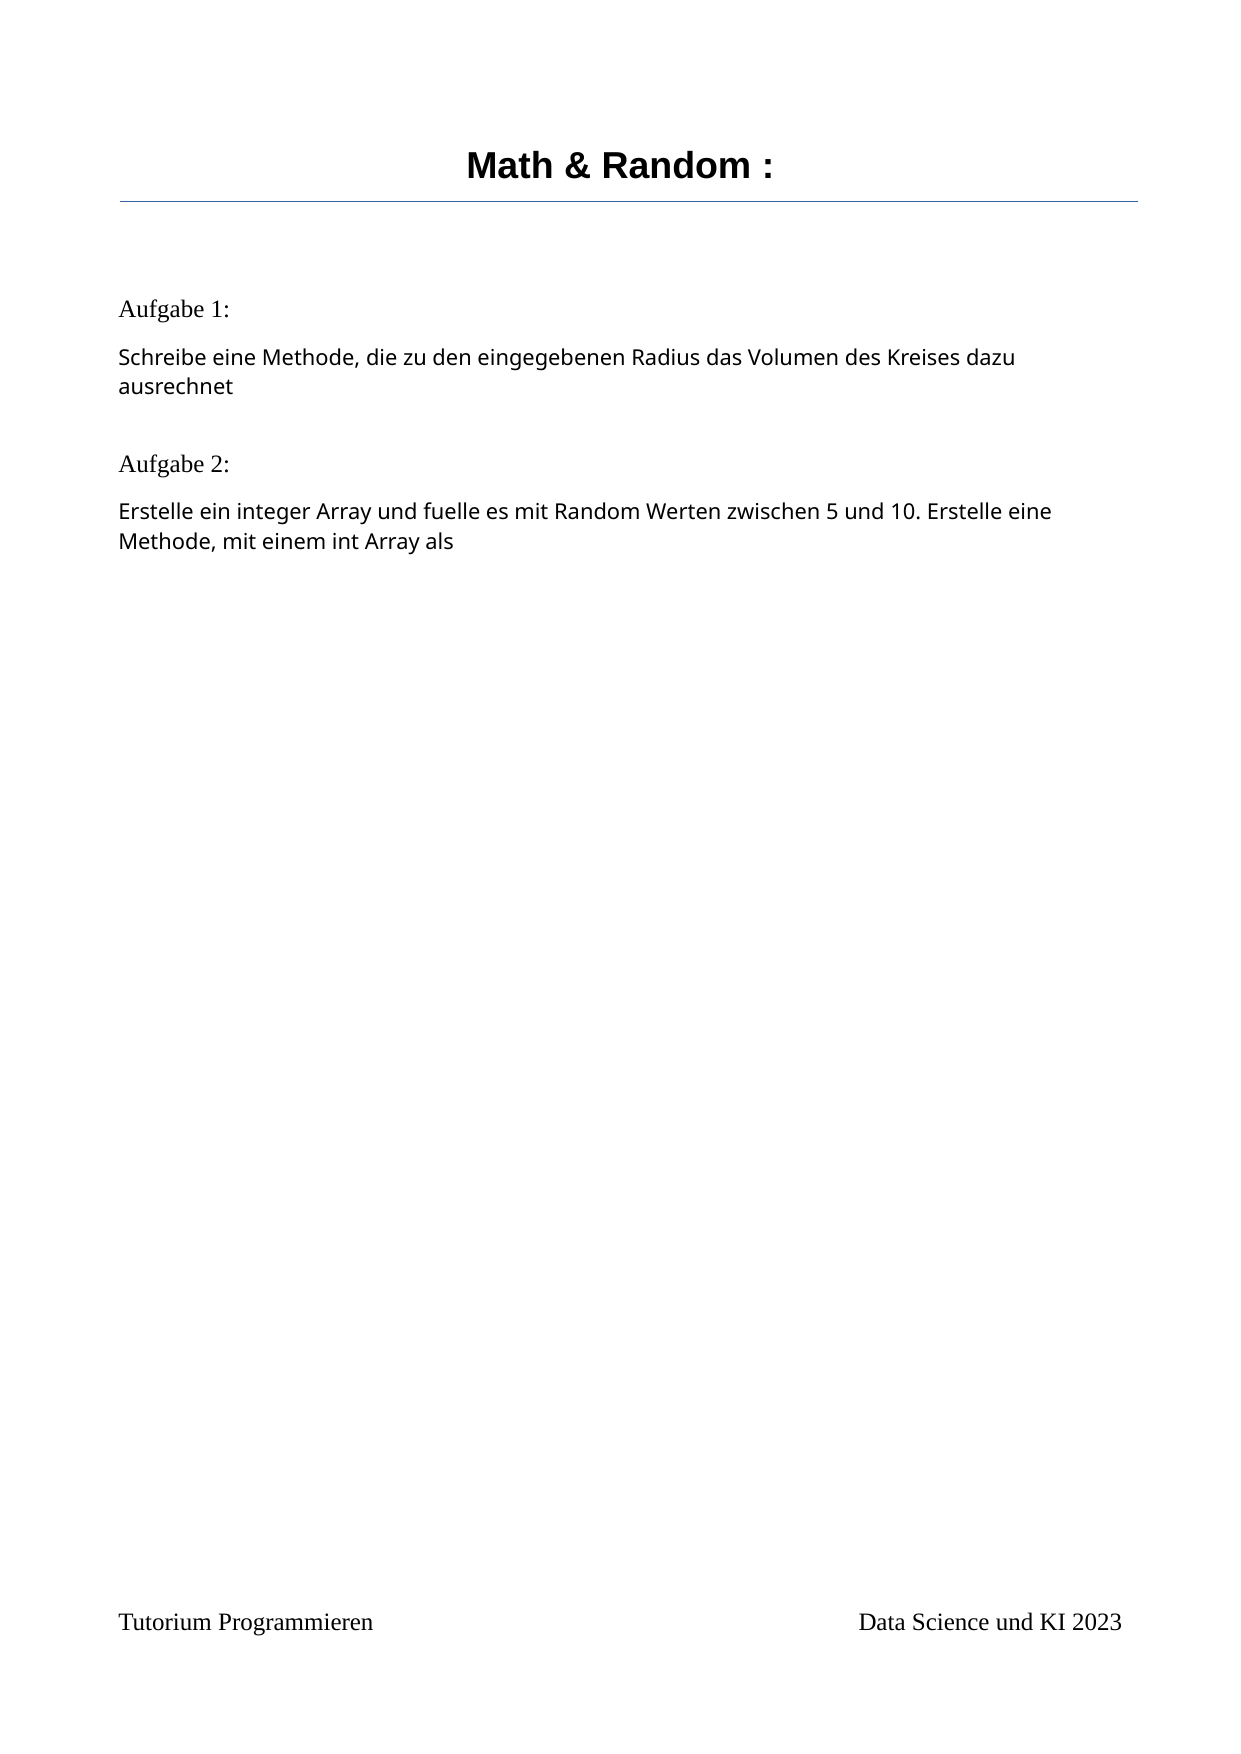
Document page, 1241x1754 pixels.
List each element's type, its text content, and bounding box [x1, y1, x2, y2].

subtitle Math & Random : [118, 143, 1122, 186]
text Aufgabe 2: [118, 449, 1122, 477]
text Erstelle ein integer Array und fuelle es mit Random Werten zwischen 5 und 10. Erstelle eine Methode, mit einem int Array als [118, 496, 1122, 556]
text Schreibe eine Methode, die zu den eingegebenen Radius das Volumen des Kreises dazu ausrechnet [118, 342, 1122, 401]
text Aufgabe 1: [118, 294, 1122, 323]
